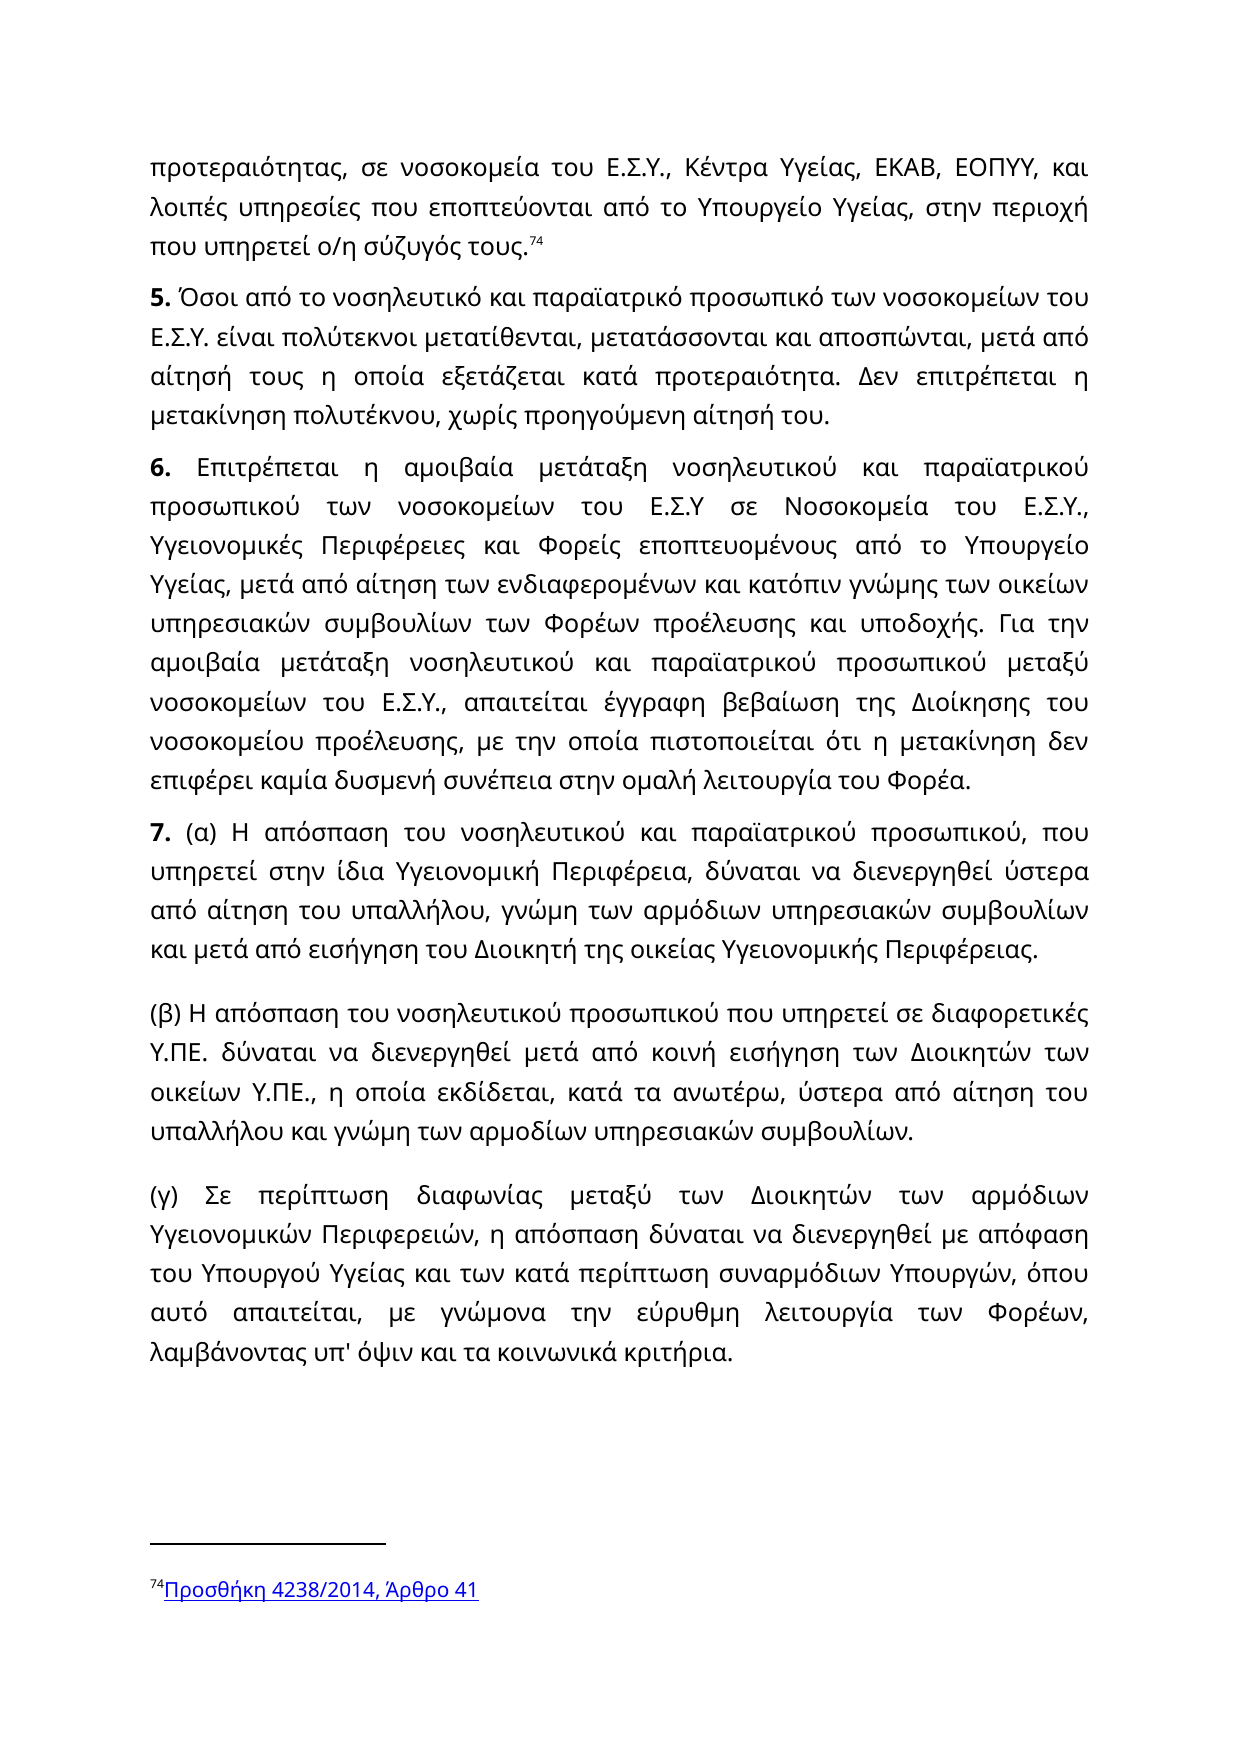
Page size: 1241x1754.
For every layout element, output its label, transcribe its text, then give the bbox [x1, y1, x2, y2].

text 6. Επιτρέπεται η αμοιβαία μετάταξη νοσηλευτικού και παραϊατρικού προσωπικού των νοσοκομείων του Ε.Σ.Υ σε Νοσοκομεία του Ε.Σ.Υ., Υγειονομικές Περιφέρειες και Φορείς εποπτευομένους από το Υπουργείο Υγείας, μετά από αίτηση των ενδιαφερομένων και κατόπιν γνώμης των οικείων υπηρεσιακών συμβουλίων των Φορέων προέλευσης και υποδοχής. Για την αμοιβαία μετάταξη νοσηλευτικού και παραϊατρικού προσωπικού μεταξύ νοσοκομείων του Ε.Σ.Υ., απαιτείται έγγραφη βεβαίωση της Διοίκησης του νοσοκομείου προέλευσης, με την οποία πιστοποιείται ότι η μετακίνηση δεν επιφέρει καμία δυσμενή συνέπεια στην ομαλή λειτουργία του Φορέα. [150, 449, 1090, 797]
text προτεραιότητας, σε νοσοκομεία του Ε.Σ.Υ., Κέντρα Υγείας, ΕΚΑΒ, ΕΟΠΥΥ, και λοιπές υπηρεσίες που εποπτεύονται από το Υπουργείο Υγείας, στην περιοχή που υπηρετεί ο/η σύζυγός τους. [150, 150, 1090, 262]
text (γ) Σε περίπτωση διαφωνίας μεταξύ των Διοικητών των αρμόδιων Υγειονομικών Περιφερειών, η απόσπαση δύναται να διενεργηθεί με απόφαση του Υπουργού Υγείας και των κατά περίπτωση συναρμόδιων Υπουργών, όπου αυτό απαιτείται, με γνώμονα την εύρυθμη λειτουργία των Φορέων, λαμβάνοντας υπ' όψιν και τα κοινωνικά κριτήρια. [150, 1177, 1090, 1368]
text 7. (α) Η απόσπαση του νοσηλευτικού και παραϊατρικού προσωπικού, που υπηρετεί στην ίδια Υγειονομική Περιφέρεια, δύναται να διενεργηθεί ύστερα από αίτηση του υπαλλήλου, γνώμη των αρμόδιων υπηρεσιακών συμβουλίων και μετά από εισήγηση του Διοικητή της οικείας Υγειονομικής Περιφέρειας. [150, 814, 1090, 966]
text (β) Η απόσπαση του νοσηλευτικού προσωπικού που υπηρετεί σε διαφορετικές Υ.ΠΕ. δύναται να διενεργηθεί μετά από κοινή εισήγηση των Διοικητών των οικείων Υ.ΠΕ., η οποία εκδίδεται, κατά τα ανωτέρω, ύστερα από αίτηση του υπαλλήλου και γνώμη των αρμοδίων υπηρεσιακών συμβουλίων. [150, 996, 1090, 1147]
text 5. Όσοι από το νοσηλευτικό και παραϊατρικό προσωπικό των νοσοκομείων του Ε.Σ.Υ. είναι πολύτεκνοι μετατίθενται, μετατάσσονται και αποσπώνται, μετά από αίτησή τους η οποία εξετάζεται κατά προτεραιότητα. Δεν επιτρέπεται η μετακίνηση πολυτέκνου, χωρίς προηγούμενη αίτησή του. [150, 280, 1090, 432]
text Προσθήκη 4238/2014, Άρθρο 41 [150, 1576, 1090, 1604]
